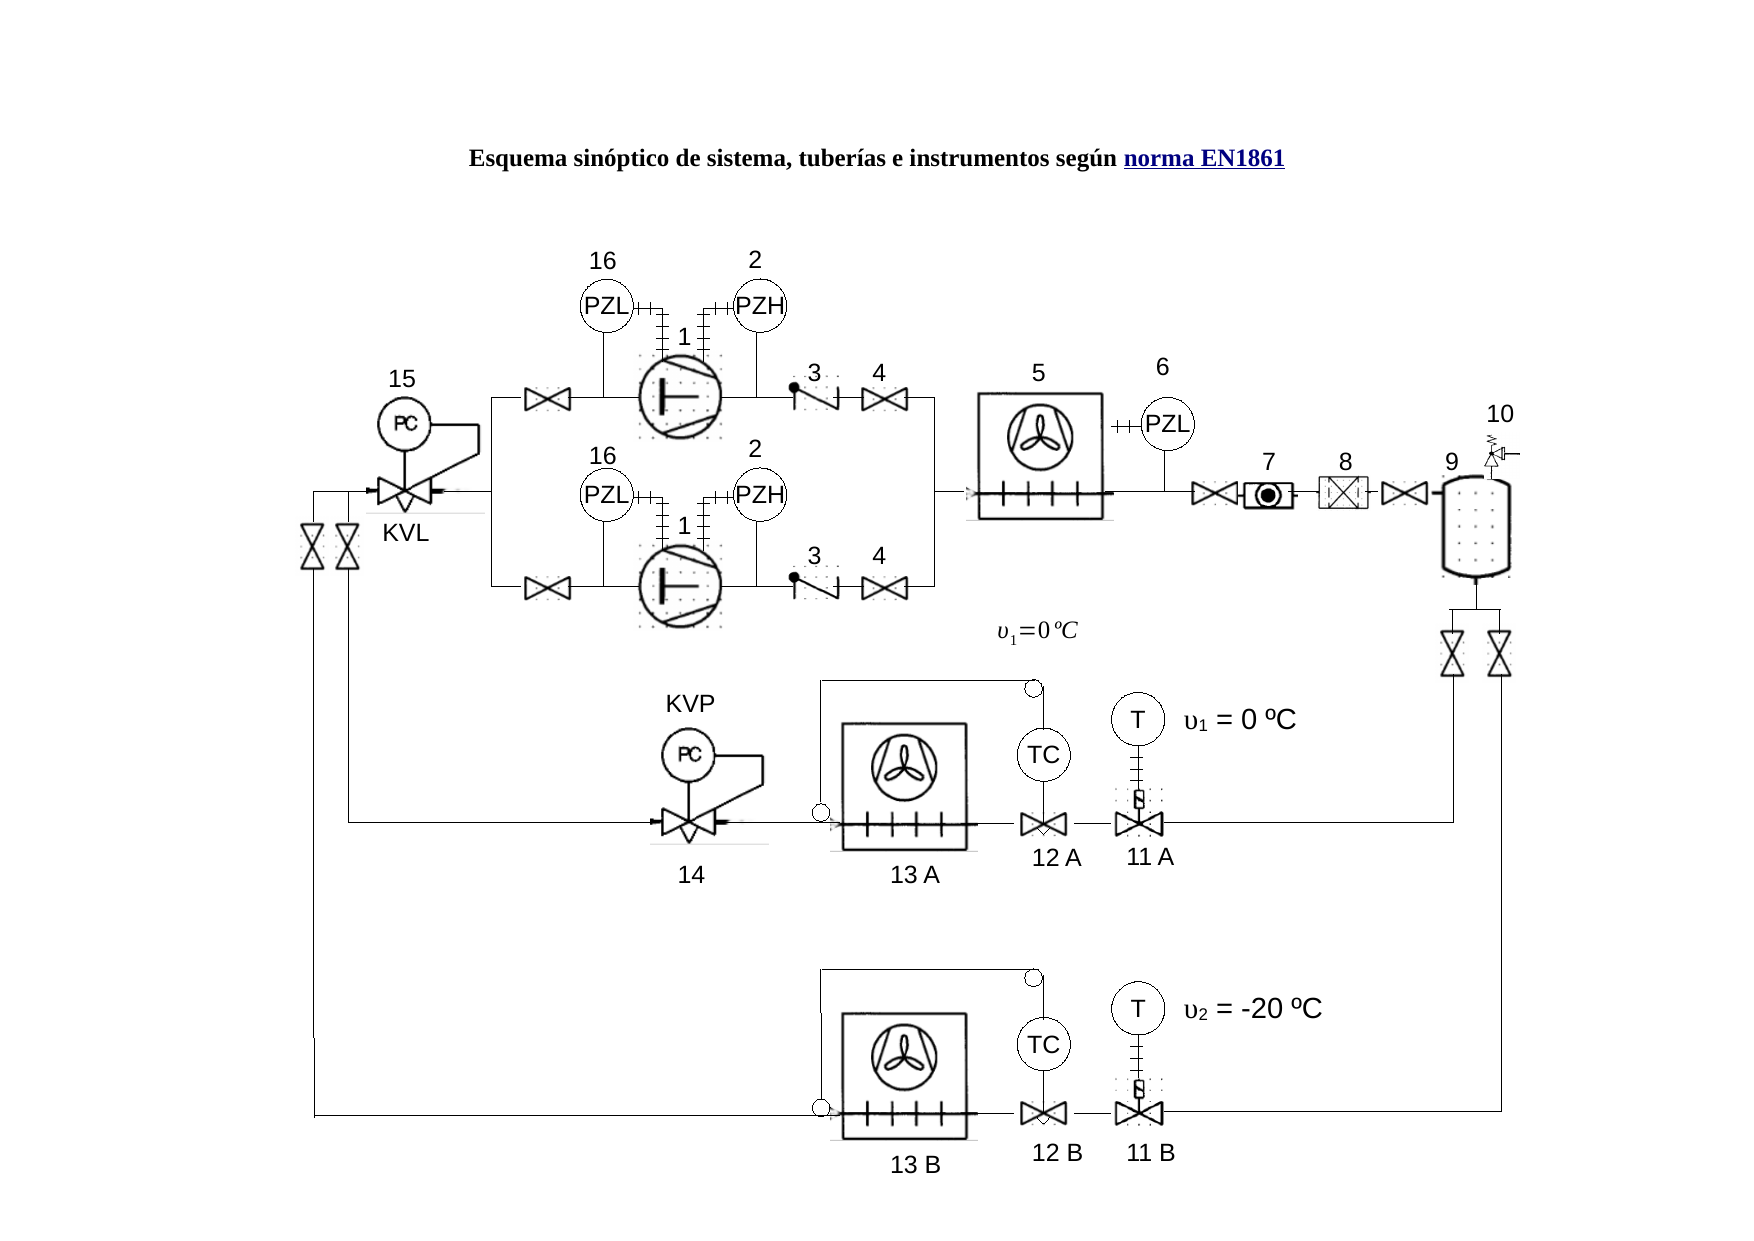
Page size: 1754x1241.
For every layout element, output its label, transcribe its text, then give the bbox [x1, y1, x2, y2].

picture [830, 715, 978, 855]
picture [1014, 807, 1074, 841]
picture [1111, 1075, 1165, 1128]
picture [634, 541, 722, 630]
picture [1014, 1096, 1074, 1130]
picture [1111, 785, 1165, 839]
picture [1185, 476, 1298, 512]
picture [650, 727, 769, 845]
picture [855, 571, 915, 605]
picture [1375, 432, 1520, 585]
picture [784, 565, 844, 606]
picture [366, 396, 485, 514]
picture [518, 382, 578, 416]
picture [1436, 624, 1468, 682]
picture [296, 517, 328, 575]
picture [331, 517, 363, 575]
picture [966, 385, 1114, 524]
picture [518, 571, 578, 605]
picture [1483, 624, 1515, 682]
picture [784, 375, 844, 417]
text Esquema sinóptico de sistema, tuberías e instrumentos según norma EN1861 [118, 143, 1636, 172]
picture [830, 1005, 978, 1144]
picture [634, 351, 722, 441]
picture [855, 382, 915, 416]
picture [1317, 476, 1370, 510]
